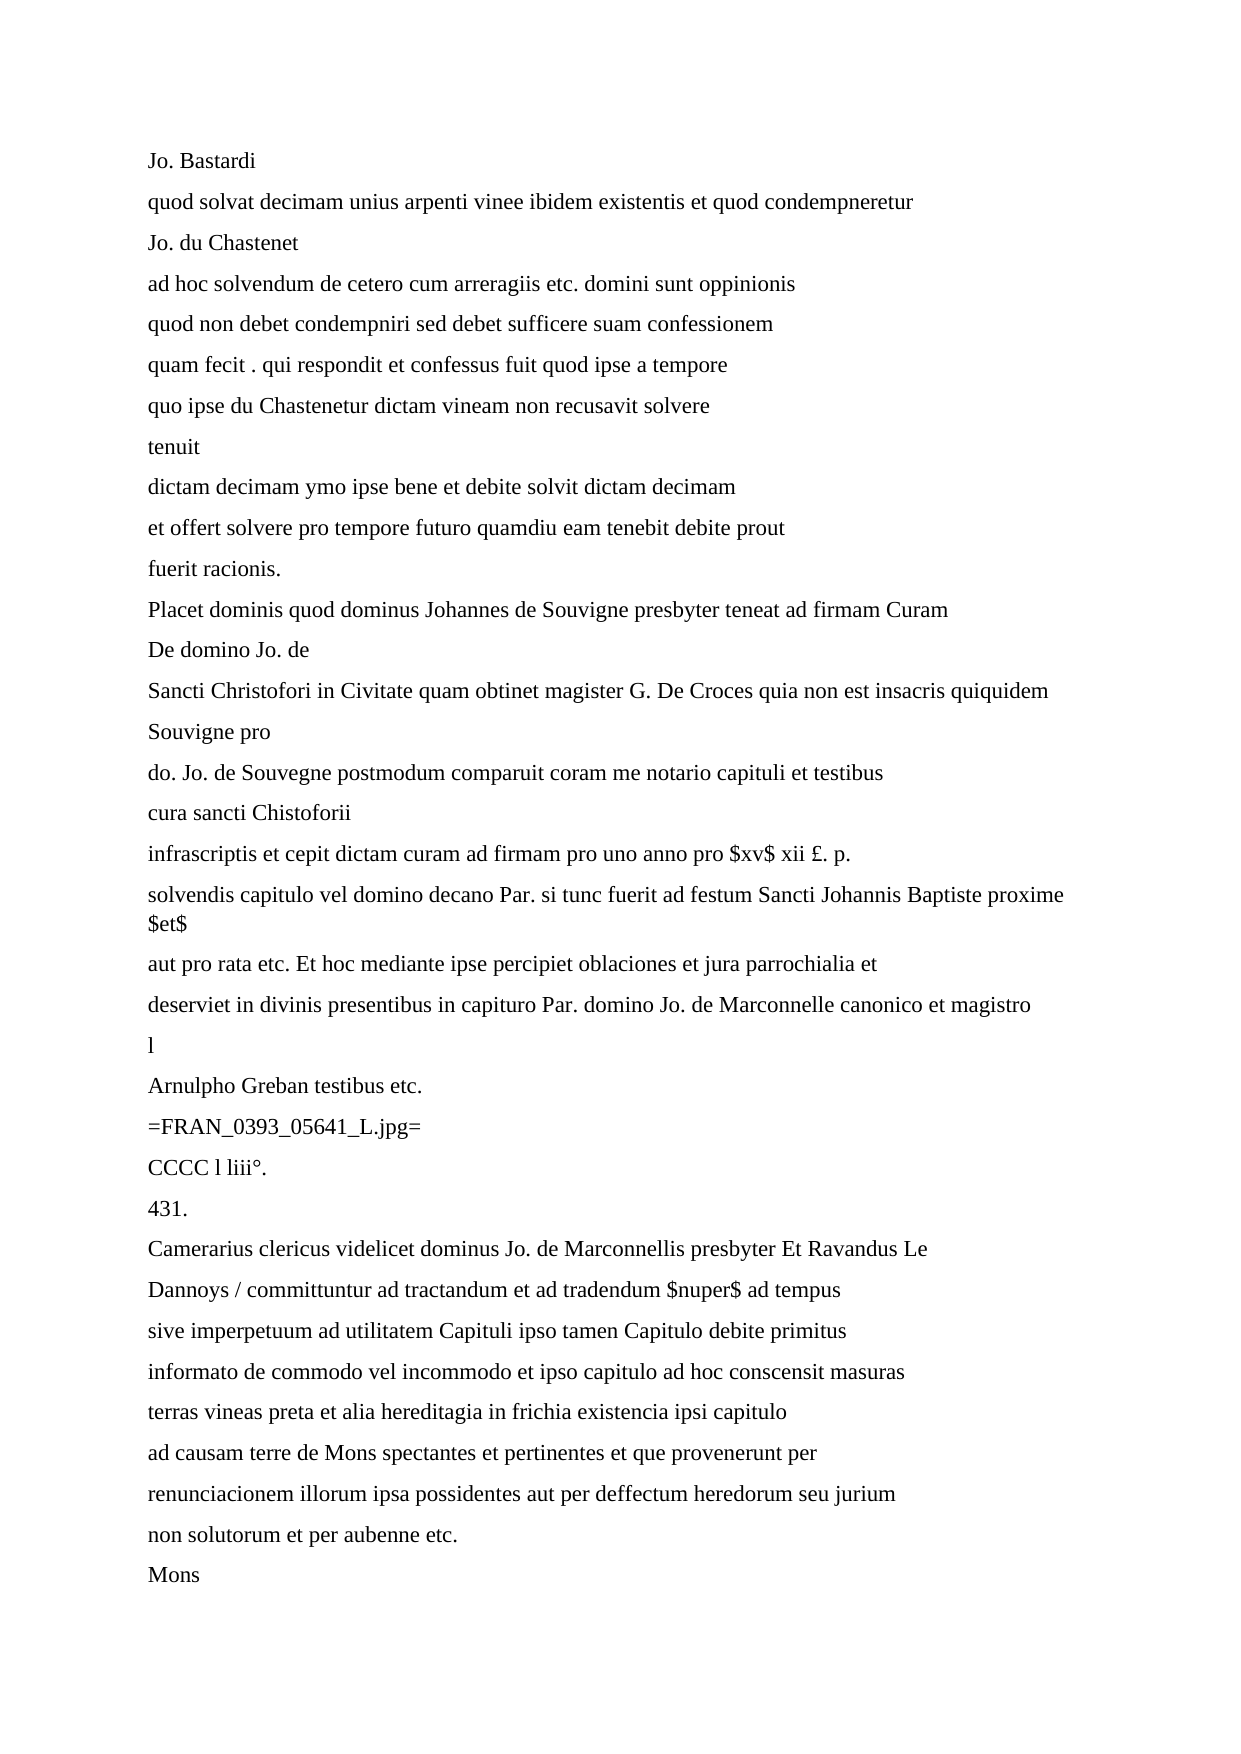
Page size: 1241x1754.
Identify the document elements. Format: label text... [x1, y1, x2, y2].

text quam fecit . qui respondit et confessus fuit quod ipse a tempore [148, 351, 1093, 378]
text fuerit racionis. [148, 555, 1093, 581]
text CCCC l liii°. [148, 1154, 1093, 1180]
text Dannoys / committuntur ad tractandum et ad tradendum $nuper$ ad tempus [148, 1276, 1093, 1303]
text do. Jo. de Souvegne postmodum comparuit coram me notario capituli et testibus [148, 758, 1093, 785]
text Sancti Christofori in Civitate quam obtinet magister G. De Croces quia non est insacris quiquidem [148, 677, 1093, 703]
text solvendis capitulo vel domino decano Par. si tunc fuerit ad festum Sancti Johannis Baptiste proxime $et$ [148, 881, 1093, 936]
text ad hoc solvendum de cetero cum arreragiis etc. domini sunt oppinionis [148, 270, 1093, 296]
text sive imperpetuum ad utilitatem Capituli ipso tamen Capitulo debite primitus [148, 1317, 1093, 1343]
text deserviet in divinis presentibus in capituro Par. domino Jo. de Marconnelle canonico et magistro [148, 991, 1093, 1017]
text terras vineas preta et alia hereditagia in frichia existencia ipsi capitulo [148, 1398, 1093, 1425]
text Camerarius clericus videlicet dominus Jo. de Marconnellis presbyter Et Ravandus Le [148, 1236, 1093, 1262]
text quod non debet condempniri sed debet sufficere suam confessionem [148, 311, 1093, 337]
text dictam decimam ymo ipse bene et debite solvit dictam decimam [148, 473, 1093, 500]
text Mons [148, 1561, 1093, 1588]
text 431. [148, 1195, 1093, 1221]
text Jo. Bastardi [148, 148, 1093, 174]
text quo ipse du Chastenetur dictam vineam non recusavit solvere [148, 392, 1093, 418]
text =FRAN_0393_05641_L.jpg= [148, 1113, 1093, 1140]
text De domino Jo. de [148, 636, 1093, 663]
text renunciacionem illorum ipsa possidentes aut per deffectum heredorum seu jurium [148, 1480, 1093, 1506]
text Souvigne pro [148, 718, 1093, 744]
text tenuit [148, 433, 1093, 459]
text Arnulpho Greban testibus etc. [148, 1073, 1093, 1099]
text non solutorum et per aubenne etc. [148, 1521, 1093, 1547]
text Placet dominis quod dominus Johannes de Souvigne presbyter teneat ad firmam Curam [148, 596, 1093, 622]
text informato de commodo vel incommodo et ipso capitulo ad hoc conscensit masuras [148, 1358, 1093, 1384]
text quod solvat decimam unius arpenti vinee ibidem existentis et quod condempneretur [148, 188, 1093, 215]
text aut pro rata etc. Et hoc mediante ipse percipiet oblaciones et jura parrochialia et [148, 950, 1093, 977]
text l [148, 1032, 1093, 1058]
text ad causam terre de Mons spectantes et pertinentes et que provenerunt per [148, 1439, 1093, 1466]
text infrascriptis et cepit dictam curam ad firmam pro uno anno pro $xv$ xii £. p. [148, 840, 1093, 866]
text et offert solvere pro tempore futuro quamdiu eam tenebit debite prout [148, 514, 1093, 541]
text cura sancti Chistoforii [148, 799, 1093, 826]
text Jo. du Chastenet [148, 229, 1093, 255]
